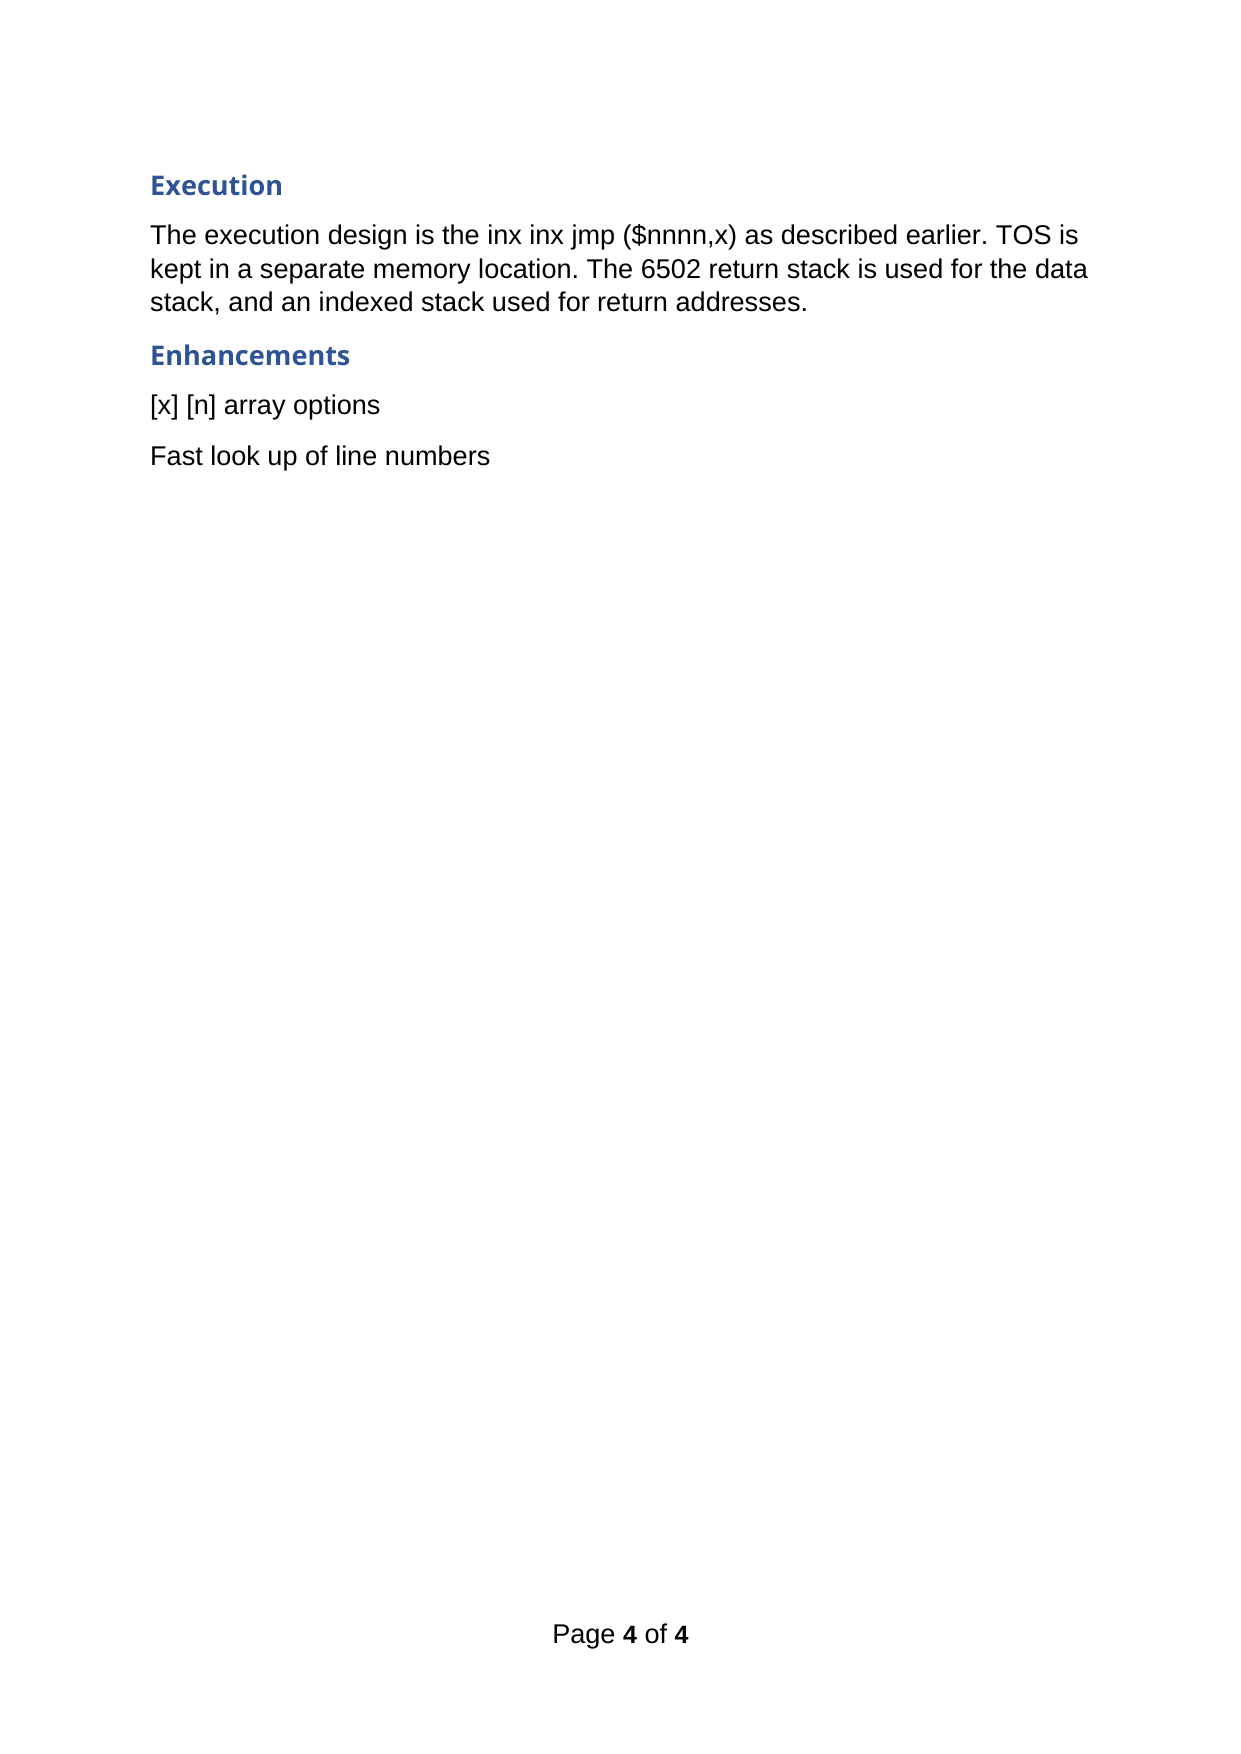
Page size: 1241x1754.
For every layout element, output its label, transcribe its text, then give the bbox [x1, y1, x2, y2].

text [x] [n] array options [150, 389, 1090, 420]
text Fast look up of line numbers [150, 439, 1090, 471]
text The execution design is the inx inx jmp ($nnnn,x) as described earlier. TOS is kept in a separate memory location. The 6502 return stack is used for the data stack, and an indexed stack used for return addresses. [150, 219, 1090, 318]
subtitle Enhancements [150, 337, 1090, 374]
subtitle Execution [150, 167, 1090, 203]
